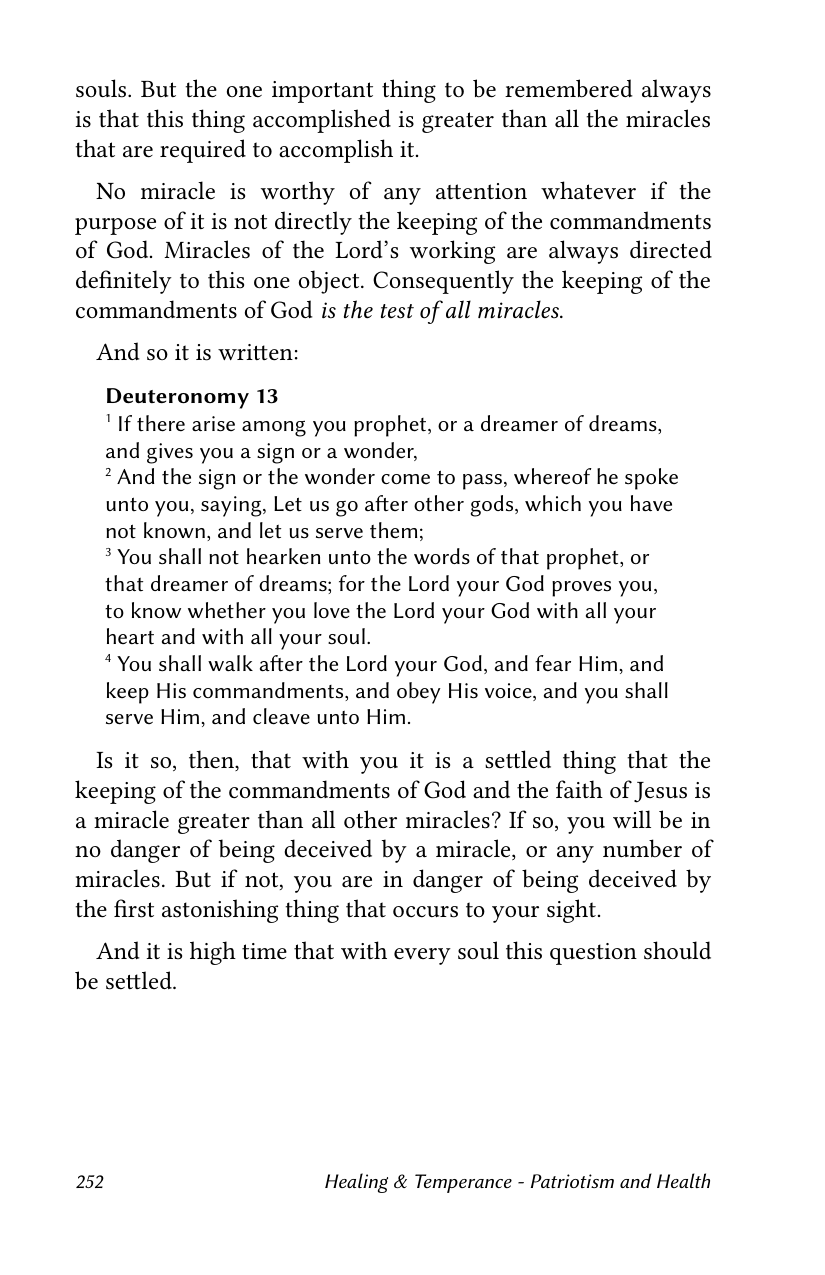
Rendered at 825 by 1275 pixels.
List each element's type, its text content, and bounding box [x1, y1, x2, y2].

text souls. But the one important thing to be remembered always is that this thing accomplished is greater than all the miracles that are required to accomplish it. [75, 75, 712, 163]
text Deuteronomy 13 [105, 383, 712, 409]
text 3 You shall not hearken unto the words of that prophet, or that dreamer of dreams; for the Lord your God proves you, to know whether you love the Lord your God with all your heart and with all your soul. [105, 544, 682, 650]
text 1 If there arise among you prophet, or a dreamer of dreams, and gives you a sign or a wonder, [105, 411, 682, 464]
text Is it so, then, that with you it is a settled thing that the keeping of the commandments of God and the faith of Jesus is a miracle greater than all other miracles? If so, you will be in no danger of being deceived by a miracle, or any number of miracles. But if not, you are in danger of being deceived by the first astonishing thing that occurs to your sight. [75, 746, 712, 924]
text 2 And the sign or the wonder come to pass, whereof he spoke unto you, saying, Let us go after other gods, which you have not known, and let us serve them; [105, 464, 682, 544]
text 4 You shall walk after the Lord your God, and fear Him, and keep His commandments, and obey His voice, and you shall serve Him, and cleave unto Him. [105, 651, 682, 730]
text No miracle is worthy of any attention whatever if the purpose of it is not directly the keeping of the commandments of God. Miracles of the Lord’s working are always directed definitely to this one object. Consequently the keeping of the commandments of God is the test of all miracles. [75, 177, 712, 325]
text And so it is written: [75, 338, 712, 367]
text And it is high time that with every soul this question should be settled. [75, 937, 712, 996]
